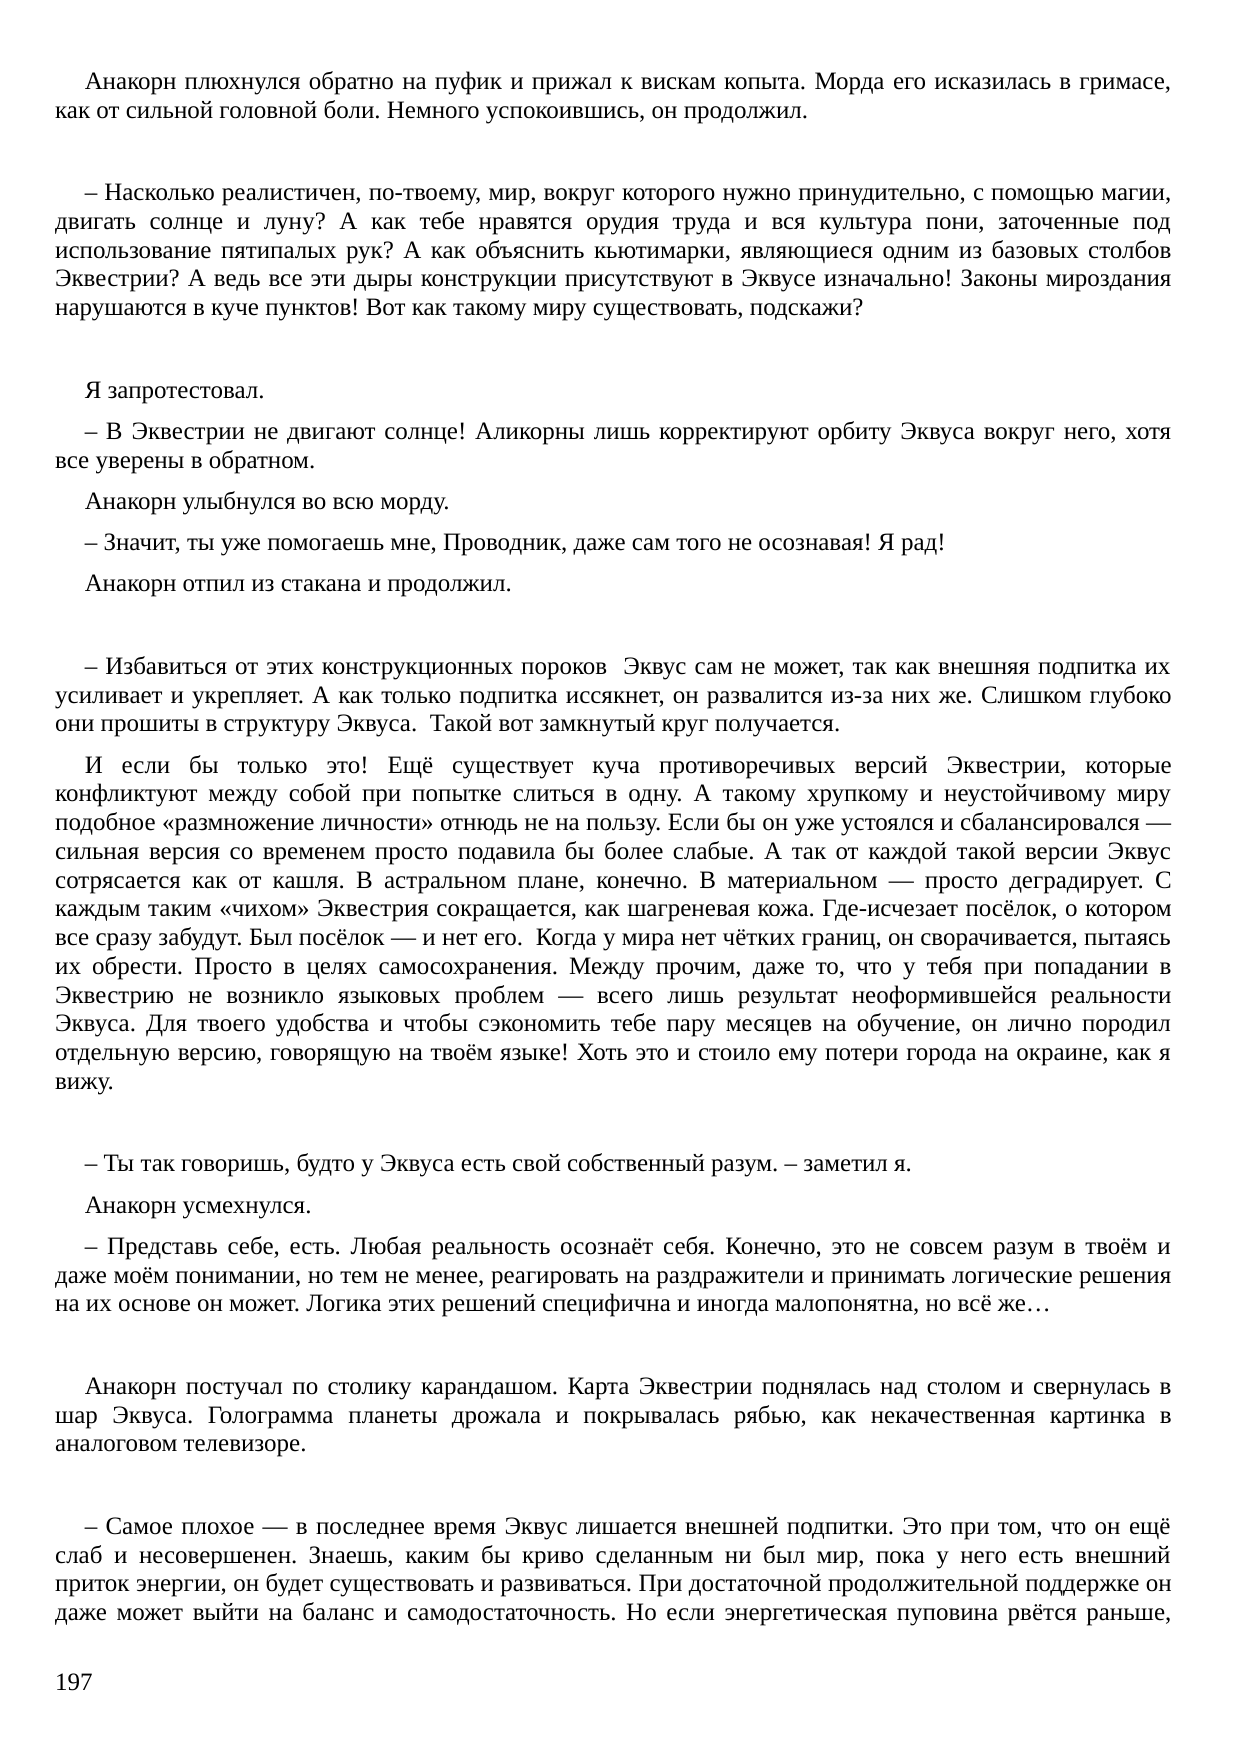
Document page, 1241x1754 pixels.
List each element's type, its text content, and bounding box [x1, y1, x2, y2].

text – Насколько реалистичен, по-твоему, мир, вокруг которого нужно принудительно, с помощью магии, двигать солнце и луну? А как тебе нравятся орудия труда и вся культура пони, заточенные под использование пятипалых рук? А как объяснить кьютимарки, являющиеся одним из базовых столбов Эквестрии? А ведь все эти дыры конструкции присутствуют в Эквусе изначально! Законы мироздания нарушаются в куче пунктов! Вот как такому миру существовать, подскажи? [55, 177, 1173, 321]
text – В Эквестрии не двигают солнце! Аликорны лишь корректируют орбиту Эквуса вокруг него, хотя все уверены в обратном. [55, 416, 1173, 473]
text – Самое плохое — в последнее время Эквус лишается внешней подпитки. Это при том, что он ещё слаб и несовершенен. Знаешь, каким бы криво сделанным ни был мир, пока у него есть внешний приток энергии, он будет существовать и развиваться. При достаточной продолжительной поддержке он даже может выйти на баланс и самодостаточность. Но если энергетическая пуповина рвётся раньше, [55, 1511, 1173, 1626]
text – Значит, ты уже помогаешь мне, Проводник, даже сам того не осознавая! Я рад! [55, 527, 1173, 556]
text – Ты так говоришь, будто у Эквуса есть свой собственный разум. – заметил я. [55, 1148, 1173, 1177]
text Анакорн усмехнулся. [55, 1190, 1173, 1218]
text И если бы только это! Ещё существует куча противоречивых версий Эквестрии, которые конфликтуют между собой при попытке слиться в одну. А такому хрупкому и неустойчивому миру подобное «размножение личности» отнюдь не на пользу. Если бы он уже устоялся и сбалансировался — сильная версия со временем просто подавила бы более слабые. А так от каждой такой версии Эквус сотрясается как от кашля. В астральном плане, конечно. В материальном — просто деградирует. С каждым таким «чихом» Эквестрия сокращается, как шагреневая кожа. Где-исчезает посёлок, о котором все сразу забудут. Был посёлок — и нет его. Когда у мира нет чётких границ, он сворачивается, пытаясь их обрести. Просто в целях самосохранения. Между прочим, даже то, что у тебя при попадании в Эквестрию не возникло языковых проблем — всего лишь результат неоформившейся реальности Эквуса. Для твоего удобства и чтобы сэкономить тебе пару месяцев на обучение, он лично породил отдельную версию, говорящую на твоём языке! Хоть это и стоило ему потери города на окраине, как я вижу. [55, 750, 1173, 1095]
text Анакорн постучал по столику карандашом. Карта Эквестрии поднялась над столом и свернулась в шар Эквуса. Голограмма планеты дрожала и покрывалась рябью, как некачественная картинка в аналоговом телевизоре. [55, 1371, 1173, 1457]
text – Избавиться от этих конструкционных пороков Эквус сам не может, так как внешняя подпитка их усиливает и укрепляет. А как только подпитка иссякнет, он развалится из-за них же. Слишком глубоко они прошиты в структуру Эквуса. Такой вот замкнутый круг получается. [55, 651, 1173, 737]
text Анакорн плюхнулся обратно на пуфик и прижал к вискам копыта. Морда его исказилась в гримасе, как от сильной головной боли. Немного успокоившись, он продолжил. [55, 66, 1173, 123]
text – Представь себе, есть. Любая реальность осознаёт себя. Конечно, это не совсем разум в твоём и даже моём понимании, но тем не менее, реагировать на раздражители и принимать логические решения на их основе он может. Логика этих решений специфична и иногда малопонятна, но всё же… [55, 1231, 1173, 1317]
text Анакорн отпил из стакана и продолжил. [55, 568, 1173, 597]
text Я запротестовал. [55, 375, 1173, 403]
text Анакорн улыбнулся во всю морду. [55, 486, 1173, 515]
